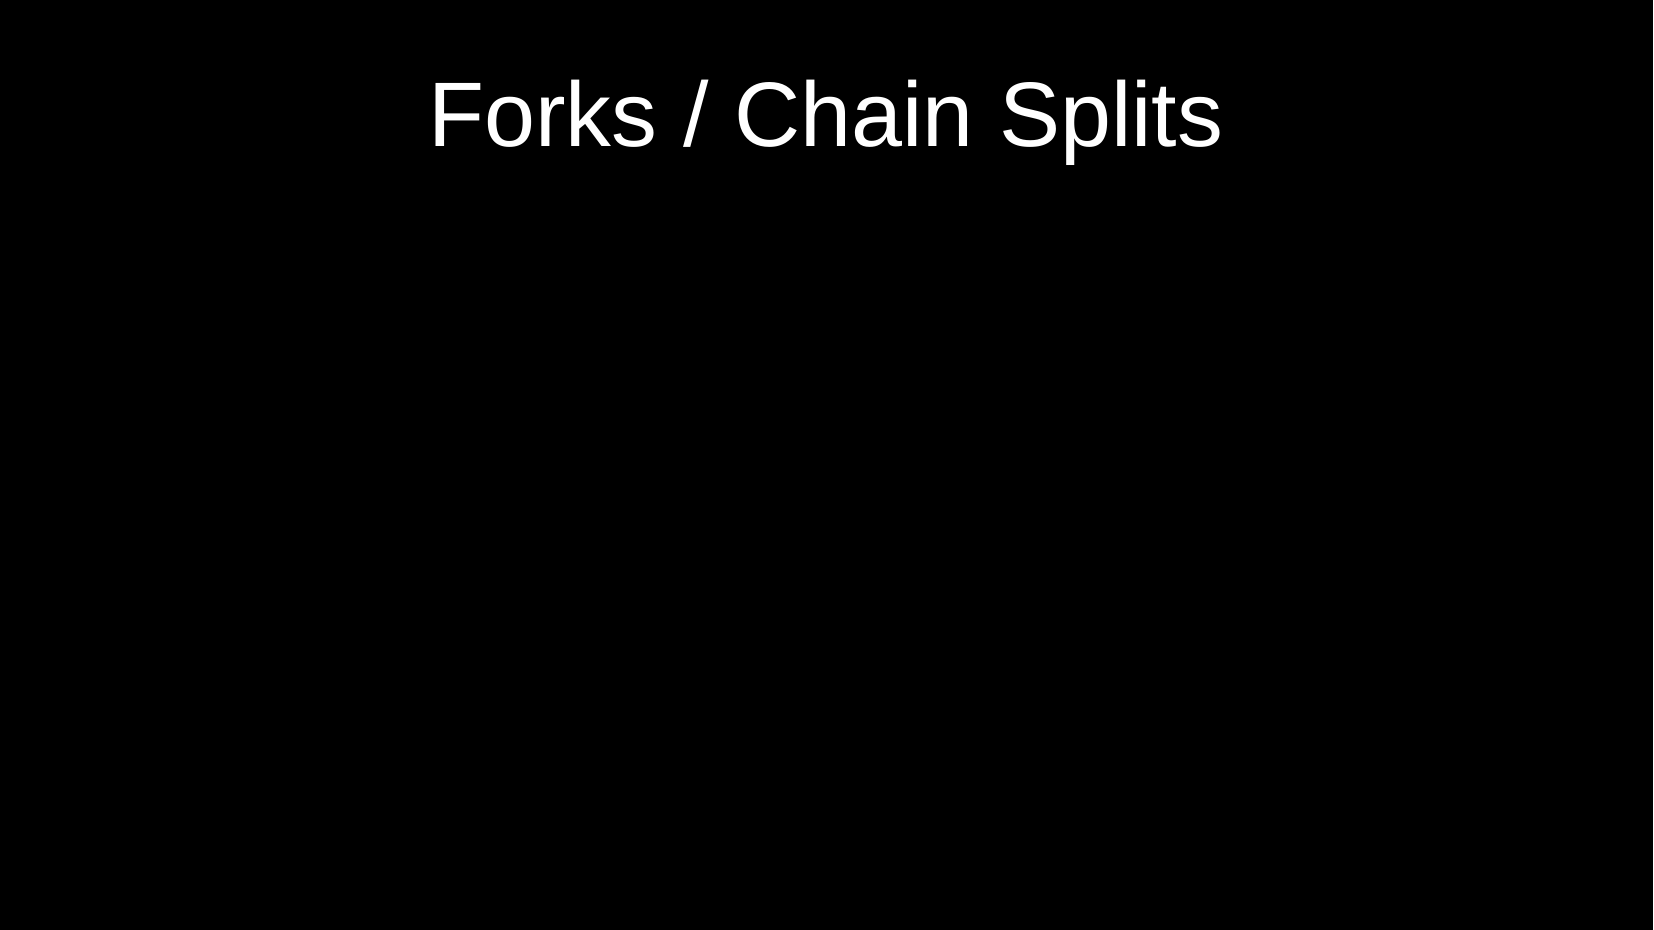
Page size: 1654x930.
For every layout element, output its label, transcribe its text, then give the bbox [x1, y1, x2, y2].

title Forks / Chain Splits [82, 37, 1571, 193]
